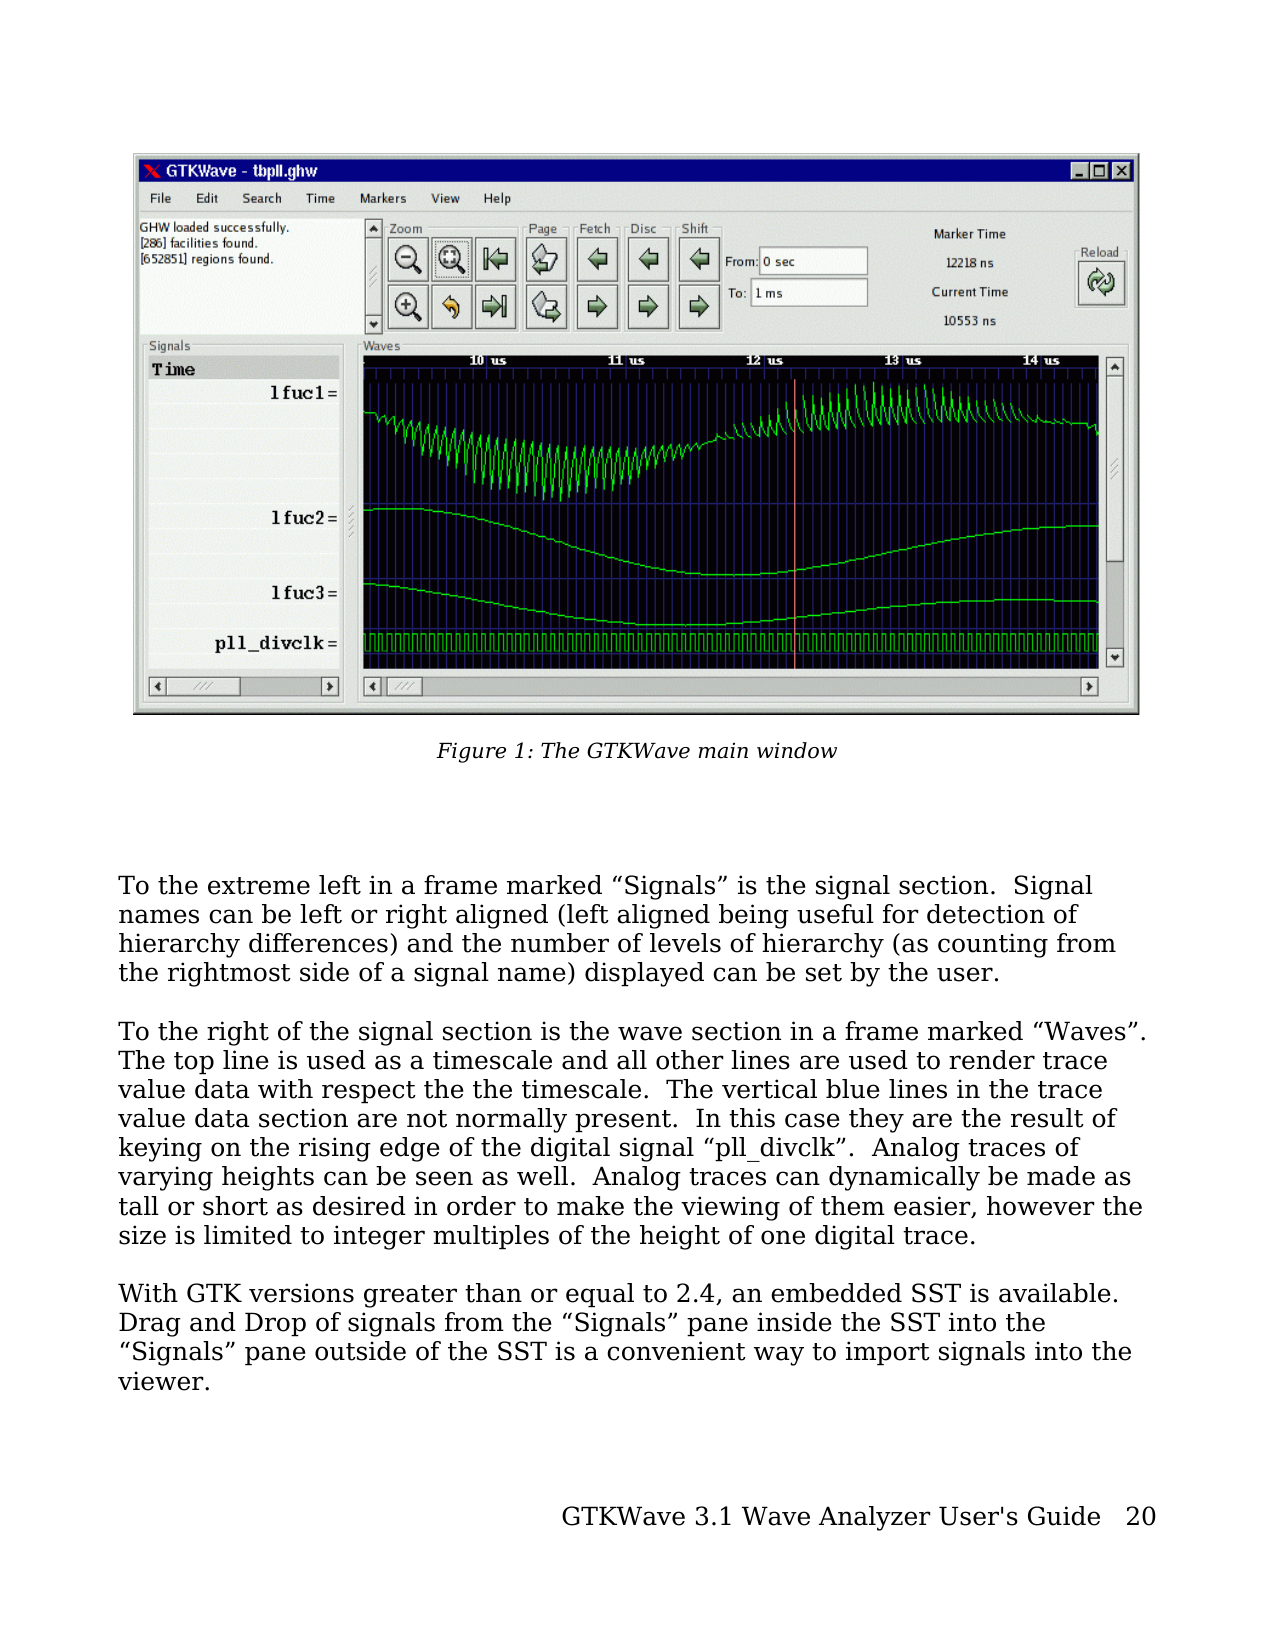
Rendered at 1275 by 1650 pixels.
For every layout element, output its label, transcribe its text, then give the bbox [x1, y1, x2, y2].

text With GTK versions greater than or equal to 2.4, an embedded SST is available. Drag and Drop of signals from the “Signals” pane inside the SST into the “Signals” pane outside of the SST is a convenient way to import signals into the viewer. [118, 1279, 1157, 1396]
text To the right of the signal section is the wave section in a frame marked “Waves”. The top line is used as a timescale and all other lines are used to render trace value data with respect the the timescale. The vertical blue lines in the trace value data section are not normally present. In this case they are the result of keying on the rising edge of the digital signal “pll_divclk”. Analog traces of varying heights can be seen as well. Analog traces can dynamically be made as tall or short as desired in order to make the viewing of them easier, however the size is limited to integer multiples of the height of one digital trace. [118, 1017, 1157, 1250]
picture [133, 153, 1140, 715]
text To the extreme left in a frame marked “Signals” is the signal section. Signal names can be left or right aligned (left aligned being useful for detection of hierarchy differences) and the number of levels of hierarchy (as counting from the rightmost side of a signal name) displayed can be set by the user. [118, 871, 1157, 987]
text Figure 1: The GTKWave main window [119, 135, 1158, 763]
